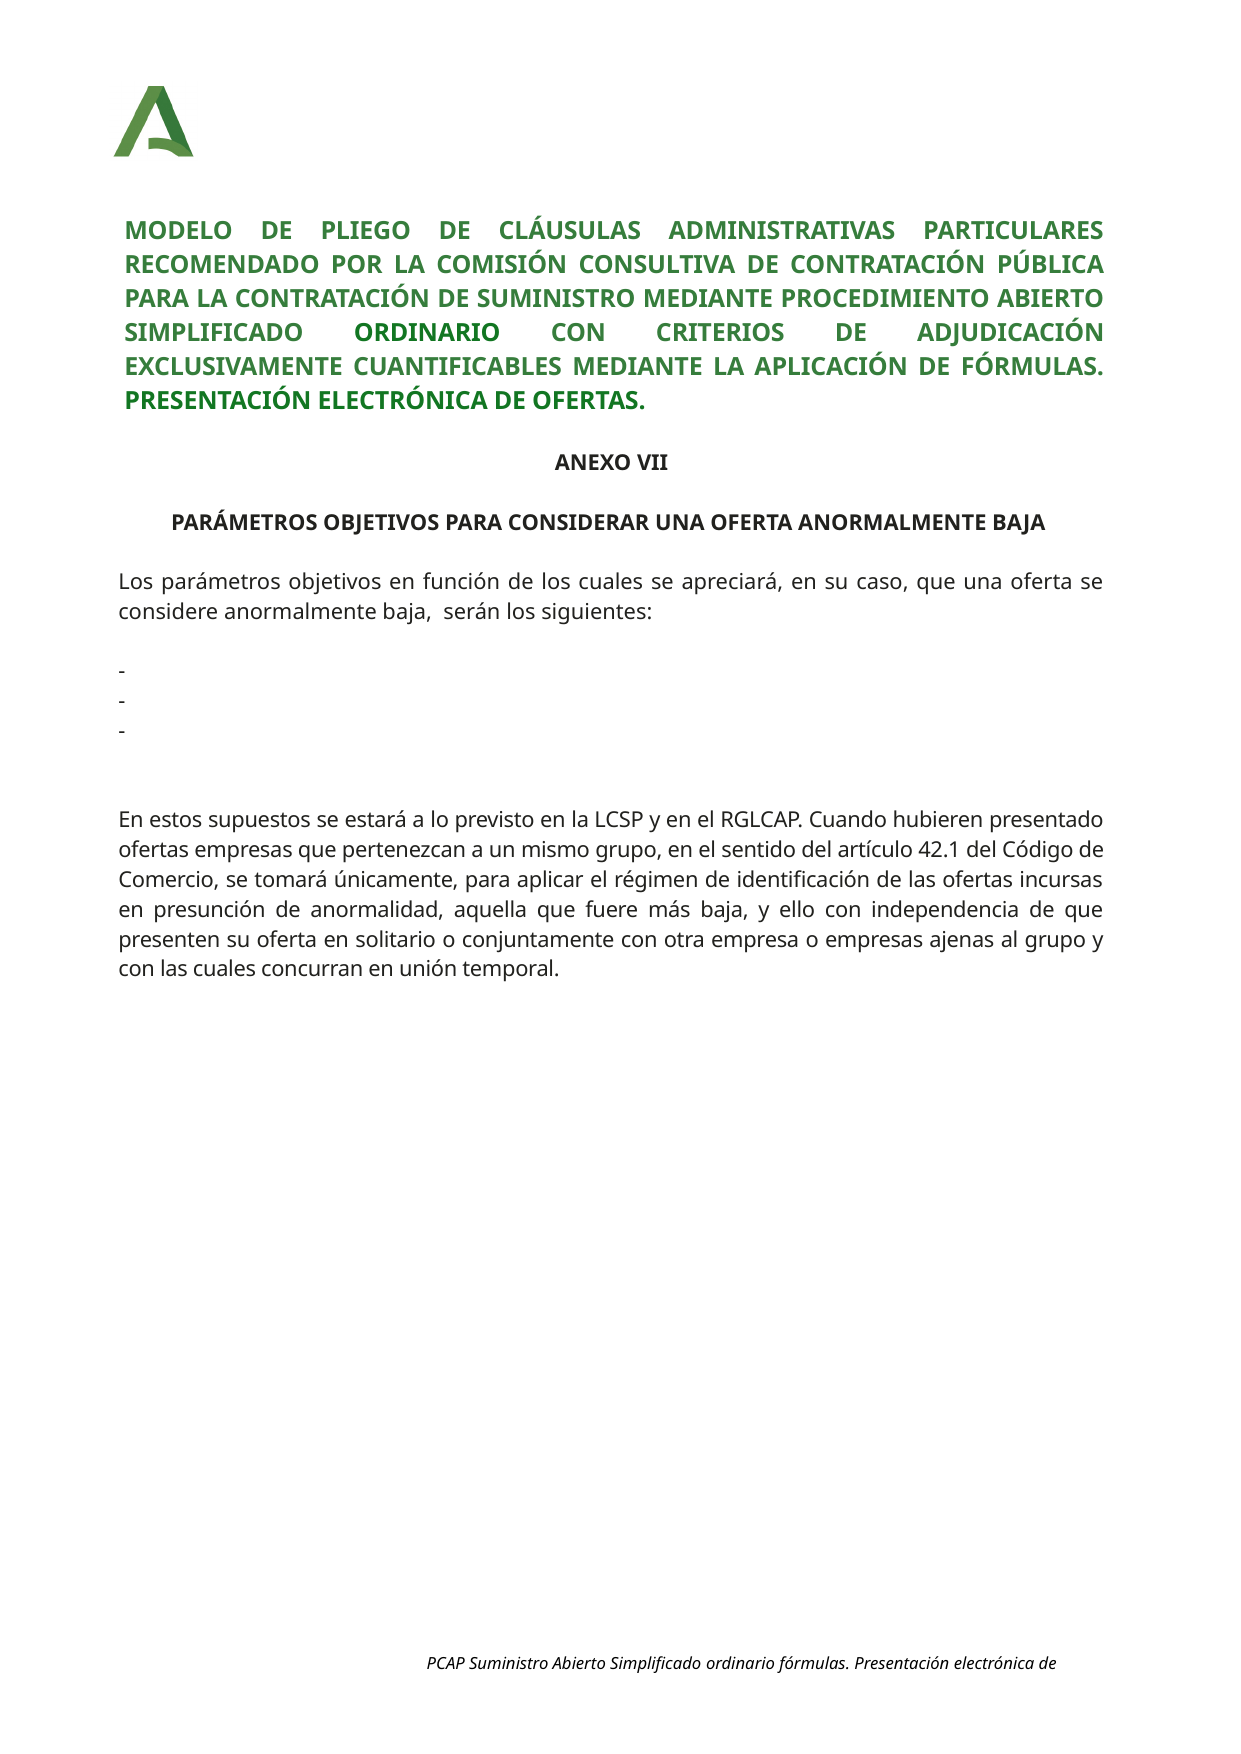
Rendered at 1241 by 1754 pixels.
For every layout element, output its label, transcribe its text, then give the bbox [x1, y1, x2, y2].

text En estos supuestos se estará a lo previsto en la LCSP y en el RGLCAP. Cuando hubieren presentado ofertas empresas que pertenezcan a un mismo grupo, en el sentido del artículo 42.1 del Código de Comercio, se tomará únicamente, para aplicar el régimen de identificación de las ofertas incursas en presunción de anormalidad, aquella que fuere más baja, y ello con independencia de que presenten su oferta en solitario o conjuntamente con otra empresa o empresas ajenas al grupo y con las cuales concurran en unión temporal. [118, 804, 1104, 983]
text PARÁMETROS OBJETIVOS PARA CONSIDERAR UNA OFERTA ANORMALMENTE BAJA [118, 506, 1104, 536]
text ANEXO VII [118, 447, 1104, 477]
text Los parámetros objetivos en función de los cuales se apreciará, en su caso, que una oferta se considere anormalmente baja, serán los siguientes: [118, 566, 1104, 626]
text - [118, 655, 1104, 685]
picture [109, 81, 198, 161]
text - [118, 685, 1104, 715]
list MODELO DE PLIEGO DE CLÁUSULAS ADMINISTRATIVAS PARTICULARES RECOMENDADO POR LA COMISIÓN CONSULTIVA DE CONTRATACIÓN PÚBLICA PARA LA CONTRATACIÓN DE SUMINISTRO MEDIANTE PROCEDIMIENTO ABIERTO SIMPLIFICADO ORDINARIO CON CRITERIOS DE ADJUDICACIÓN EXCLUSIVAMENTE CUANTIFICABLES MEDIANTE LA APLICACIÓN DE FÓRMULAS. PRESENTACIÓN ELECTRÓNICA DE OFERTAS. [89, 213, 1104, 417]
text - [118, 715, 1104, 745]
